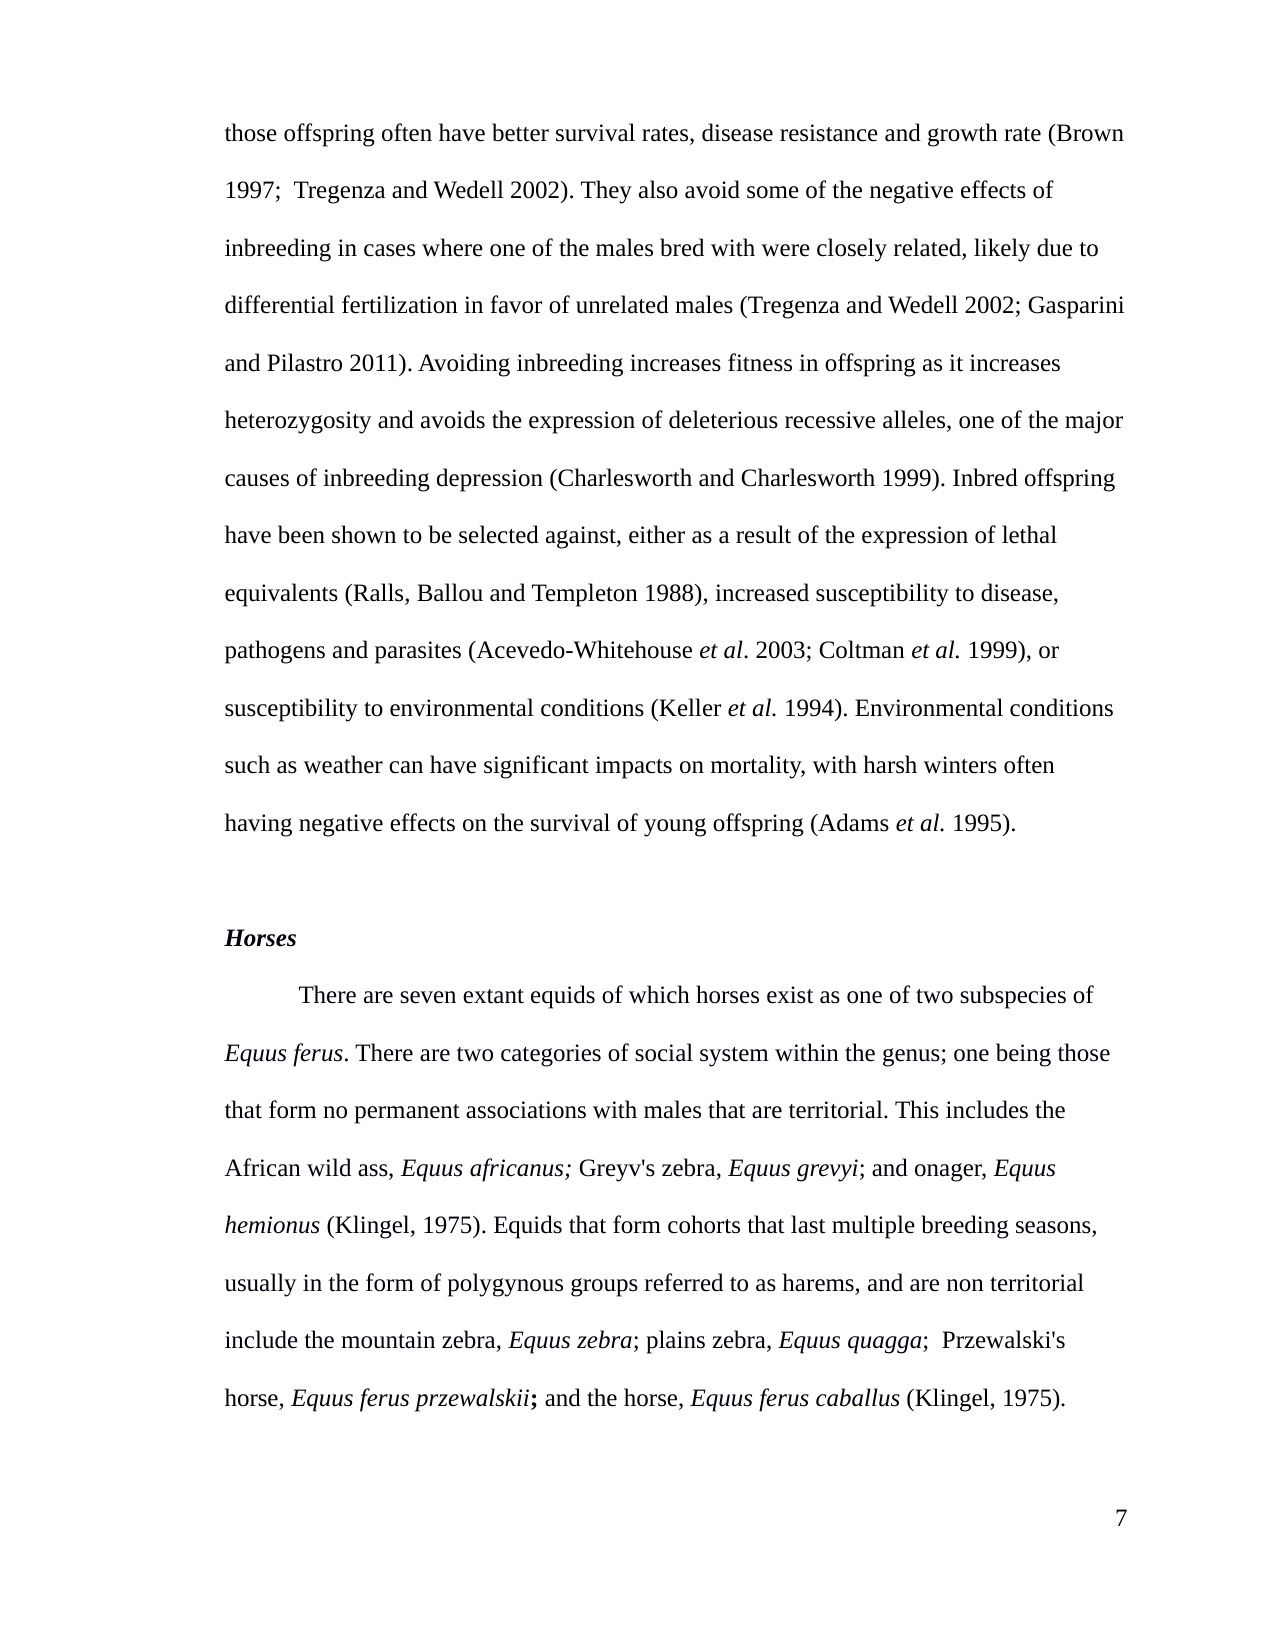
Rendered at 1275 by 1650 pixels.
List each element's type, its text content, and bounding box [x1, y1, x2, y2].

text Horses [224, 923, 1127, 952]
text There are seven extant equids of which horses exist as one of two subspecies of Equus ferus. There are two categories of social system within the genus; one being those that form no permanent associations with males that are territorial. This includes the African wild ass, Equus africanus; Greyv's zebra, Equus grevyi; and onager, Equus hemionus (Klingel, 1975). Equids that form cohorts that last multiple breeding seasons, usually in the form of polygynous groups referred to as harems, and are non territorial include the mountain zebra, Equus zebra; plains zebra, Equus quagga; Przewalski's horse, Equus ferus przewalskii; and the horse, Equus ferus caballus (Klingel, 1975). [224, 981, 1127, 1412]
text those offspring often have better survival rates, disease resistance and growth rate (Brown 1997; Tregenza and Wedell 2002). They also avoid some of the negative effects of inbreeding in cases where one of the males bred with were closely related, likely due to differential fertilization in favor of unrelated males (Tregenza and Wedell 2002; Gasparini and Pilastro 2011). Avoiding inbreeding increases fitness in offspring as it increases heterozygosity and avoids the expression of deleterious recessive alleles, one of the major causes of inbreeding depression (Charlesworth and Charlesworth 1999). Inbred offspring have been shown to be selected against, either as a result of the expression of lethal equivalents (Ralls, Ballou and Templeton 1988), increased susceptibility to disease, pathogens and parasites (Acevedo-Whitehouse et al. 2003; Coltman et al. 1999), or susceptibility to environmental conditions (Keller et al. 1994). Environmental conditions such as weather can have significant impacts on mortality, with harsh winters often having negative effects on the survival of young offspring (Adams et al. 1995). [224, 118, 1127, 837]
